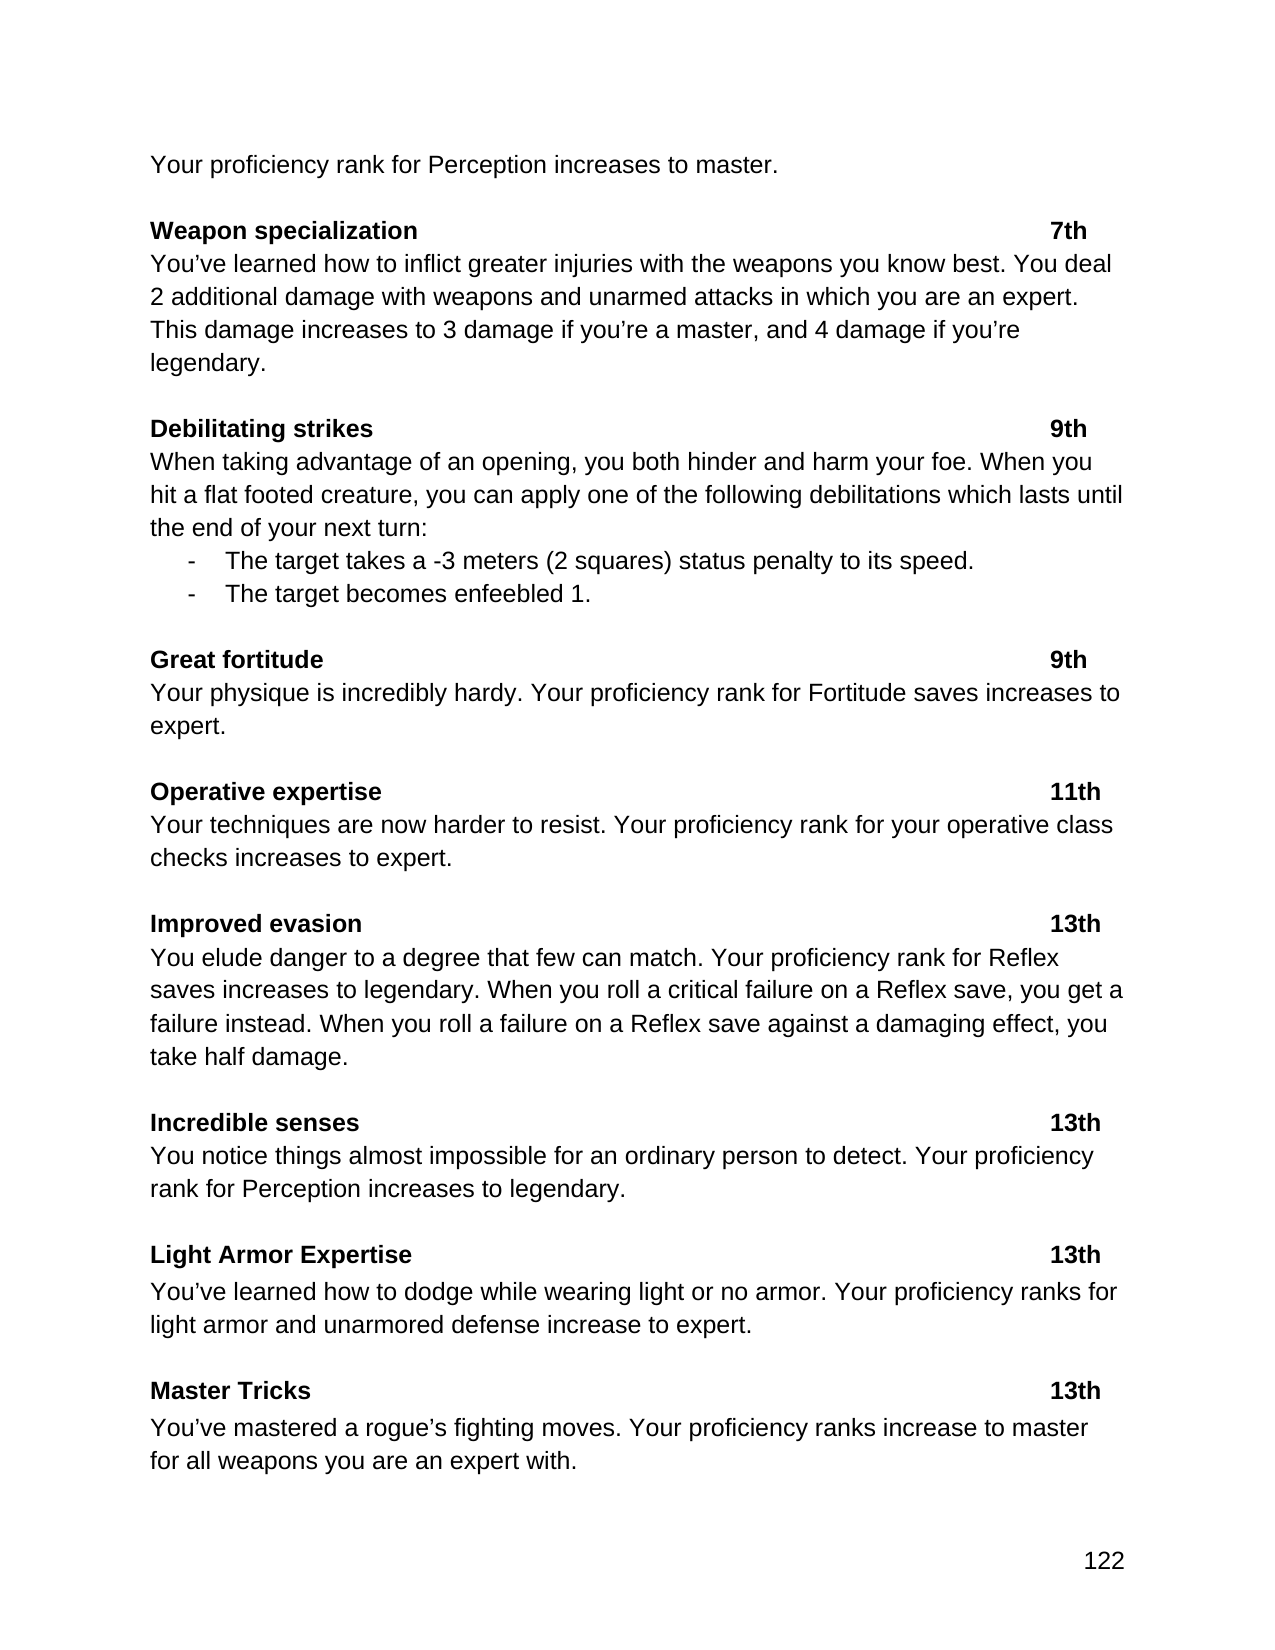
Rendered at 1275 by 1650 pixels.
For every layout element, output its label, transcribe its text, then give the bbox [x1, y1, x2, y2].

text Weapon specialization 7th [150, 216, 1125, 245]
text Your physique is incredibly hardy. Your proficiency rank for Fortitude saves increases to expert. [150, 678, 1125, 740]
list The target becomes enfeebled 1. [187, 579, 1125, 608]
text You elude danger to a degree that few can match. Your proficiency rank for Reflex saves increases to legendary. When you roll a critical failure on a Reflex save, you get a failure instead. When you roll a failure on a Reflex save against a damaging effect, you take half damage. [150, 942, 1125, 1070]
text You’ve learned how to inflict greater injuries with the weapons you know best. You deal 2 additional damage with weapons and unarmed attacks in which you are an expert. This damage increases to 3 damage if you’re a master, and 4 damage if you’re legendary. [150, 249, 1125, 377]
text You notice things almost impossible for an ordinary person to detect. Your proficiency rank for Perception increases to legendary. [150, 1141, 1125, 1202]
text You’ve learned how to dodge while wearing light or no armor. Your proficiency ranks for light armor and unarmored defense increase to expert. [150, 1277, 1125, 1338]
text Operative expertise 11th [150, 777, 1125, 806]
text Light Armor Expertise 13th [150, 1240, 1125, 1268]
text Master Tricks 13th [150, 1376, 1125, 1404]
text Improved evasion 13th [150, 909, 1125, 938]
text Great fortitude 9th [150, 645, 1125, 674]
list The target takes a -3 meters (2 squares) status penalty to its speed. [187, 546, 1125, 575]
text Incredible senses 13th [150, 1108, 1125, 1136]
text You’ve mastered a rogue’s fighting moves. Your proficiency ranks increase to master for all weapons you are an expert with. [150, 1413, 1125, 1475]
text Your techniques are now harder to resist. Your proficiency rank for your operative class checks increases to expert. [150, 810, 1125, 872]
text When taking advantage of an opening, you both hinder and harm your foe. When you hit a flat footed creature, you can apply one of the following debilitations which lasts until the end of your next turn: [150, 447, 1125, 542]
text Debilitating strikes 9th [150, 414, 1125, 443]
text Your proficiency rank for Perception increases to master. [150, 150, 1125, 179]
